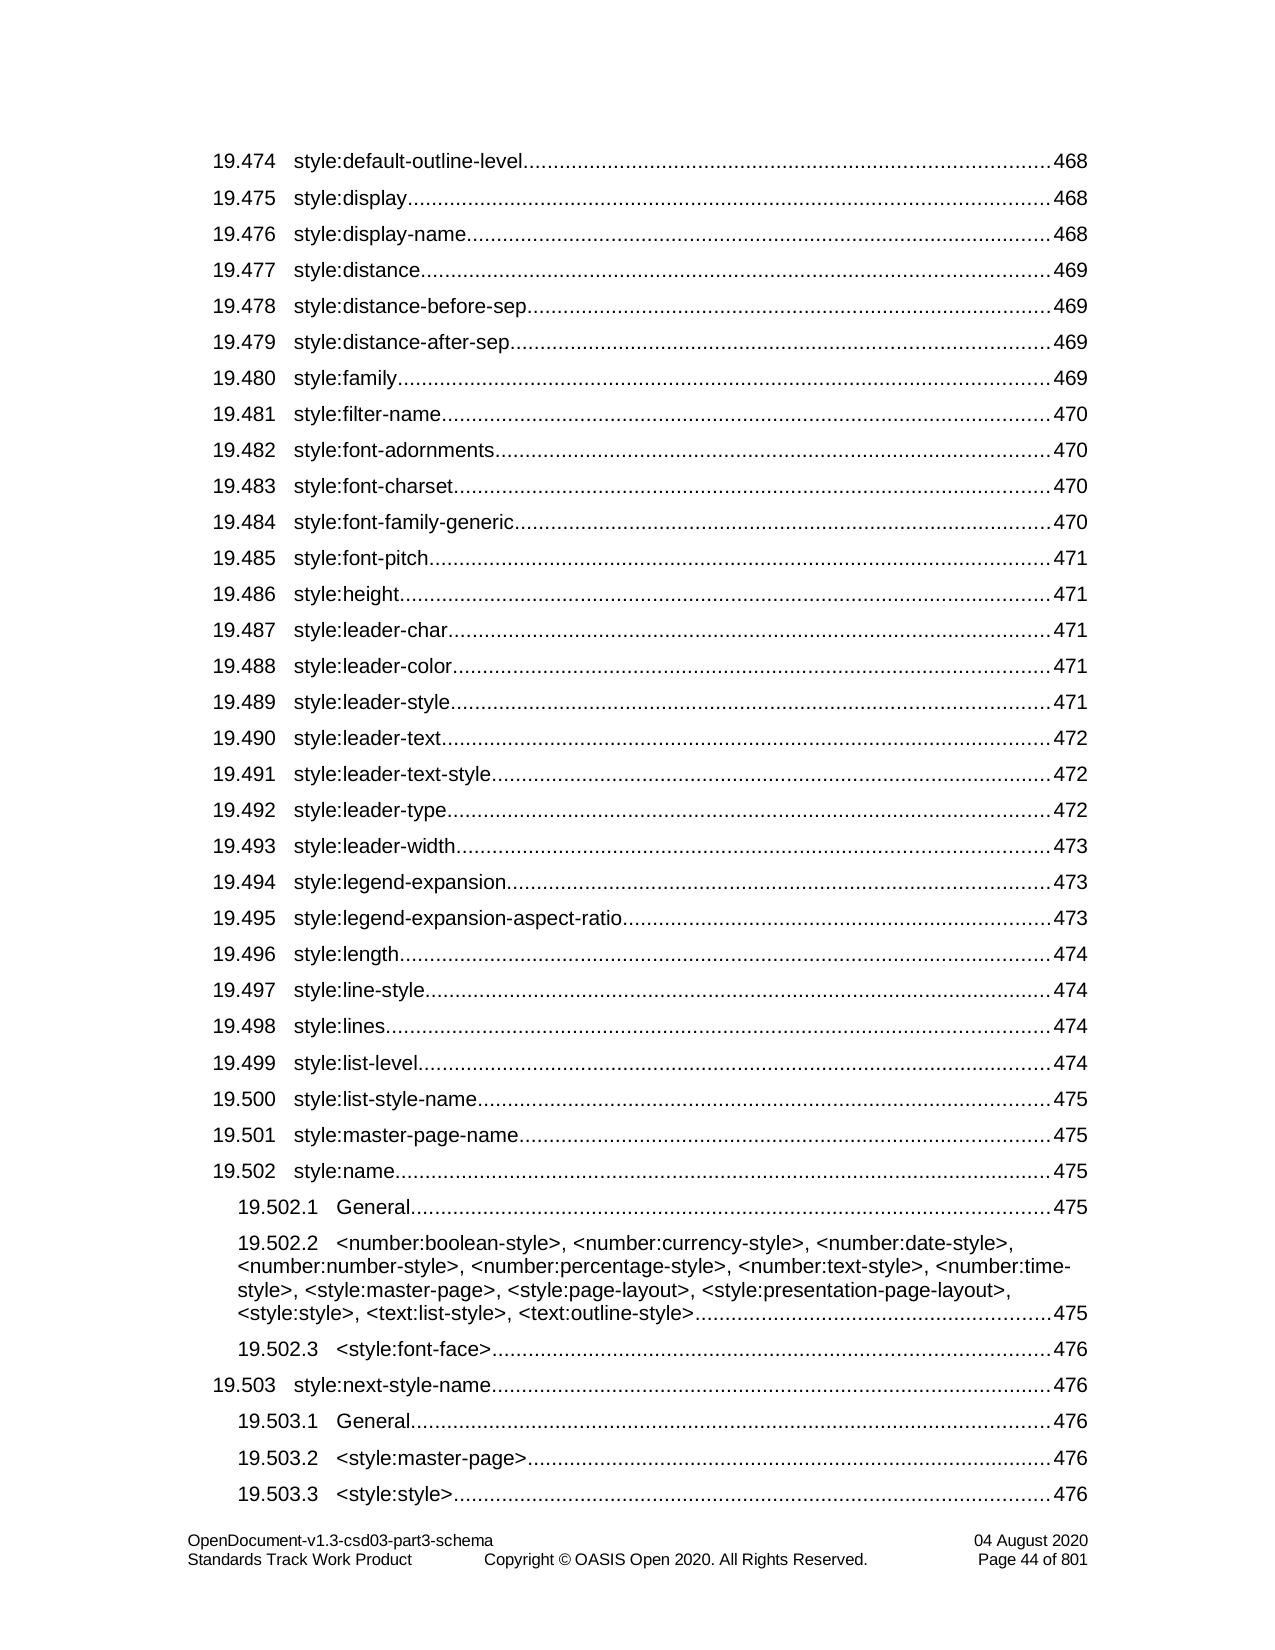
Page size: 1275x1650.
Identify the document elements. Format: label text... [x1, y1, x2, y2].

text 19.492 style:leader-type 472 [212, 799, 1088, 822]
text 19.497 style:line-style 474 [212, 979, 1088, 1002]
text 19.488 style:leader-color 471 [212, 654, 1088, 678]
text 19.489 style:leader-style 471 [212, 691, 1088, 714]
text 19.487 style:leader-char 471 [212, 618, 1088, 642]
text 19.502.2 <number:boolean-style>, <number:currency-style>, <number:date-style>, <number:number-style>, <number:percentage-style>, <number:text-style>, <number:time-style>, <style:master-page>, <style:page-layout>, <style:presentation-page-layout>, <style:style>, <text:list-style>, <text:outline-style> 475 [237, 1231, 1088, 1325]
text 19.502.3 <style:font-face> 476 [237, 1338, 1088, 1361]
text 19.503.2 <style:master-page> 476 [237, 1446, 1088, 1469]
text 19.501 style:master-page-name 475 [212, 1123, 1088, 1147]
text 19.503.1 General 476 [237, 1410, 1088, 1433]
text 19.496 style:length 474 [212, 943, 1088, 966]
text 19.483 style:font-charset 470 [212, 474, 1088, 498]
text 19.484 style:font-family-generic 470 [212, 510, 1088, 534]
text 19.494 style:legend-expansion 473 [212, 871, 1088, 894]
text 19.475 style:display 468 [212, 186, 1088, 209]
text 19.479 style:distance-after-sep 469 [212, 330, 1088, 354]
text 19.503.3 <style:style> 476 [237, 1482, 1088, 1506]
text 19.503 style:next-style-name 476 [212, 1374, 1088, 1397]
text 19.502 style:name 475 [212, 1159, 1088, 1183]
text 19.495 style:legend-expansion-aspect-ratio 473 [212, 907, 1088, 930]
text 19.477 style:distance 469 [212, 258, 1088, 282]
text 19.485 style:font-pitch 471 [212, 546, 1088, 570]
text 19.480 style:family 469 [212, 366, 1088, 390]
text 19.499 style:list-level 474 [212, 1051, 1088, 1074]
text 19.474 style:default-outline-level 468 [212, 150, 1088, 173]
text 19.498 style:lines 474 [212, 1015, 1088, 1038]
text 19.490 style:leader-text 472 [212, 727, 1088, 750]
text 19.502.1 General 475 [237, 1195, 1088, 1219]
text 19.476 style:display-name 468 [212, 222, 1088, 246]
text 19.486 style:height 471 [212, 582, 1088, 606]
text 19.500 style:list-style-name 475 [212, 1087, 1088, 1111]
text 19.491 style:leader-text-style 472 [212, 763, 1088, 786]
text 19.493 style:leader-width 473 [212, 835, 1088, 858]
text 19.478 style:distance-before-sep 469 [212, 294, 1088, 318]
text 19.481 style:filter-name 470 [212, 402, 1088, 426]
text 19.482 style:font-adornments 470 [212, 438, 1088, 462]
